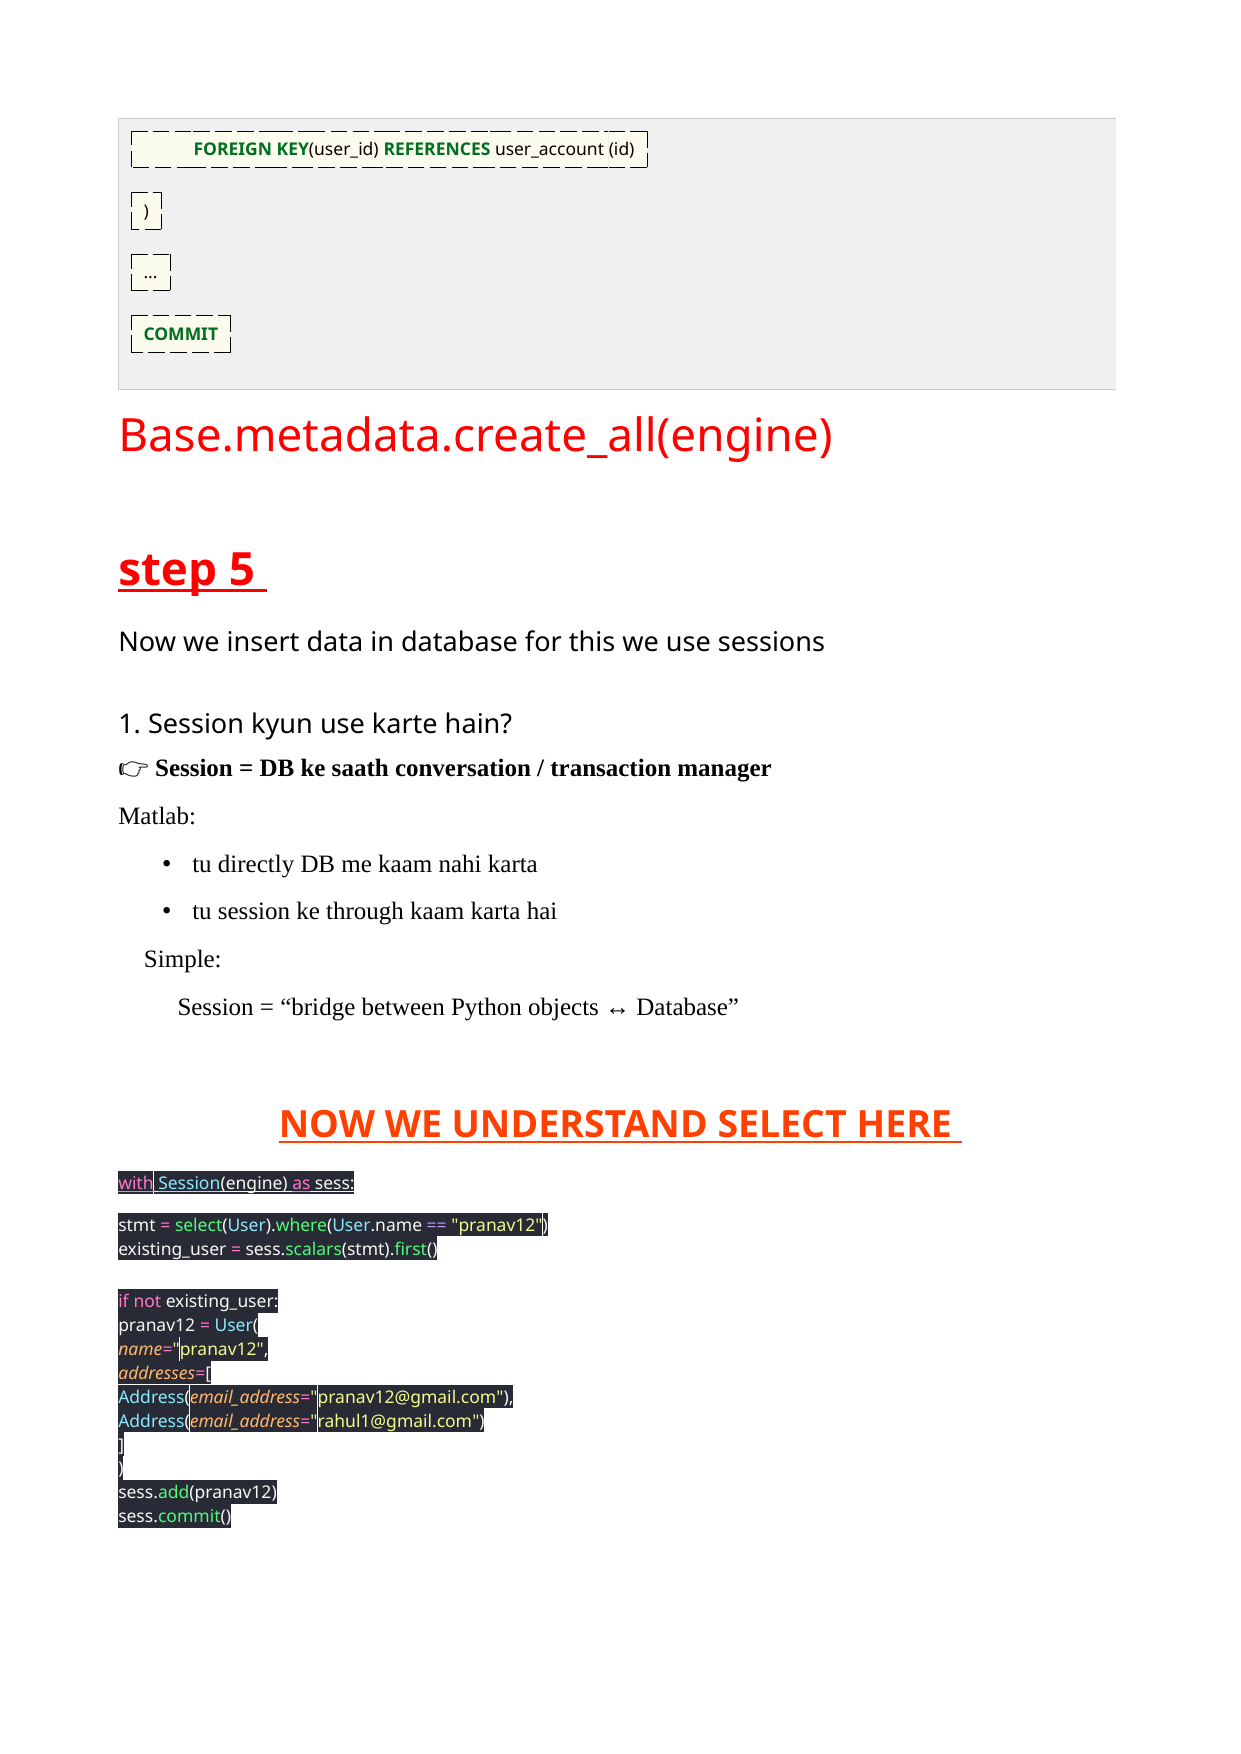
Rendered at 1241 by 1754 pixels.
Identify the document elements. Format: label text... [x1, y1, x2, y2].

text sess.commit() [118, 1504, 1122, 1528]
subtitle 1. Session kyun use karte hain? [118, 704, 1122, 741]
text FOREIGN KEY(user_id) REFERENCES user_account (id) [119, 119, 1116, 167]
text Address(email_address="rahul1@gmail.com") [118, 1408, 1122, 1432]
list tu directly DB me kaam nahi karta [162, 849, 1122, 877]
text sess.add(pranav12) [118, 1480, 1122, 1504]
text step 5 [118, 536, 1122, 598]
text existing_user = sess.scalars(stmt).first() [118, 1236, 1122, 1260]
text Base.metadata.create_all(engine) [118, 402, 1122, 464]
text ] [118, 1432, 1122, 1456]
text name="pranav12", [118, 1337, 1122, 1361]
text 💡 Simple: [118, 944, 1122, 973]
text Matlab: [118, 801, 1122, 830]
text addresses=[ [118, 1361, 1122, 1384]
text ... [119, 241, 1116, 290]
list tu session ke through kaam karta hai [162, 896, 1122, 925]
text NOW WE UNDERSTAND SELECT HERE [118, 1097, 1122, 1148]
text ) [118, 1456, 1122, 1480]
text stmt = select(User).where(User.name == "pranav12") [118, 1213, 1122, 1236]
text if not existing_user: [118, 1289, 1122, 1313]
text with Session(engine) as sess: [118, 1171, 1122, 1194]
text pranav12 = User( [118, 1313, 1122, 1337]
text Now we insert data in database for this we use sessions [118, 622, 1122, 659]
text 👉 Session = DB ke saath conversation / transaction manager [118, 753, 1122, 782]
text Address(email_address="pranav12@gmail.com"), [118, 1384, 1122, 1408]
text ) [119, 180, 1116, 229]
text Session = “bridge between Python objects ↔ Database” [177, 992, 1063, 1020]
text COMMIT [119, 303, 1116, 389]
